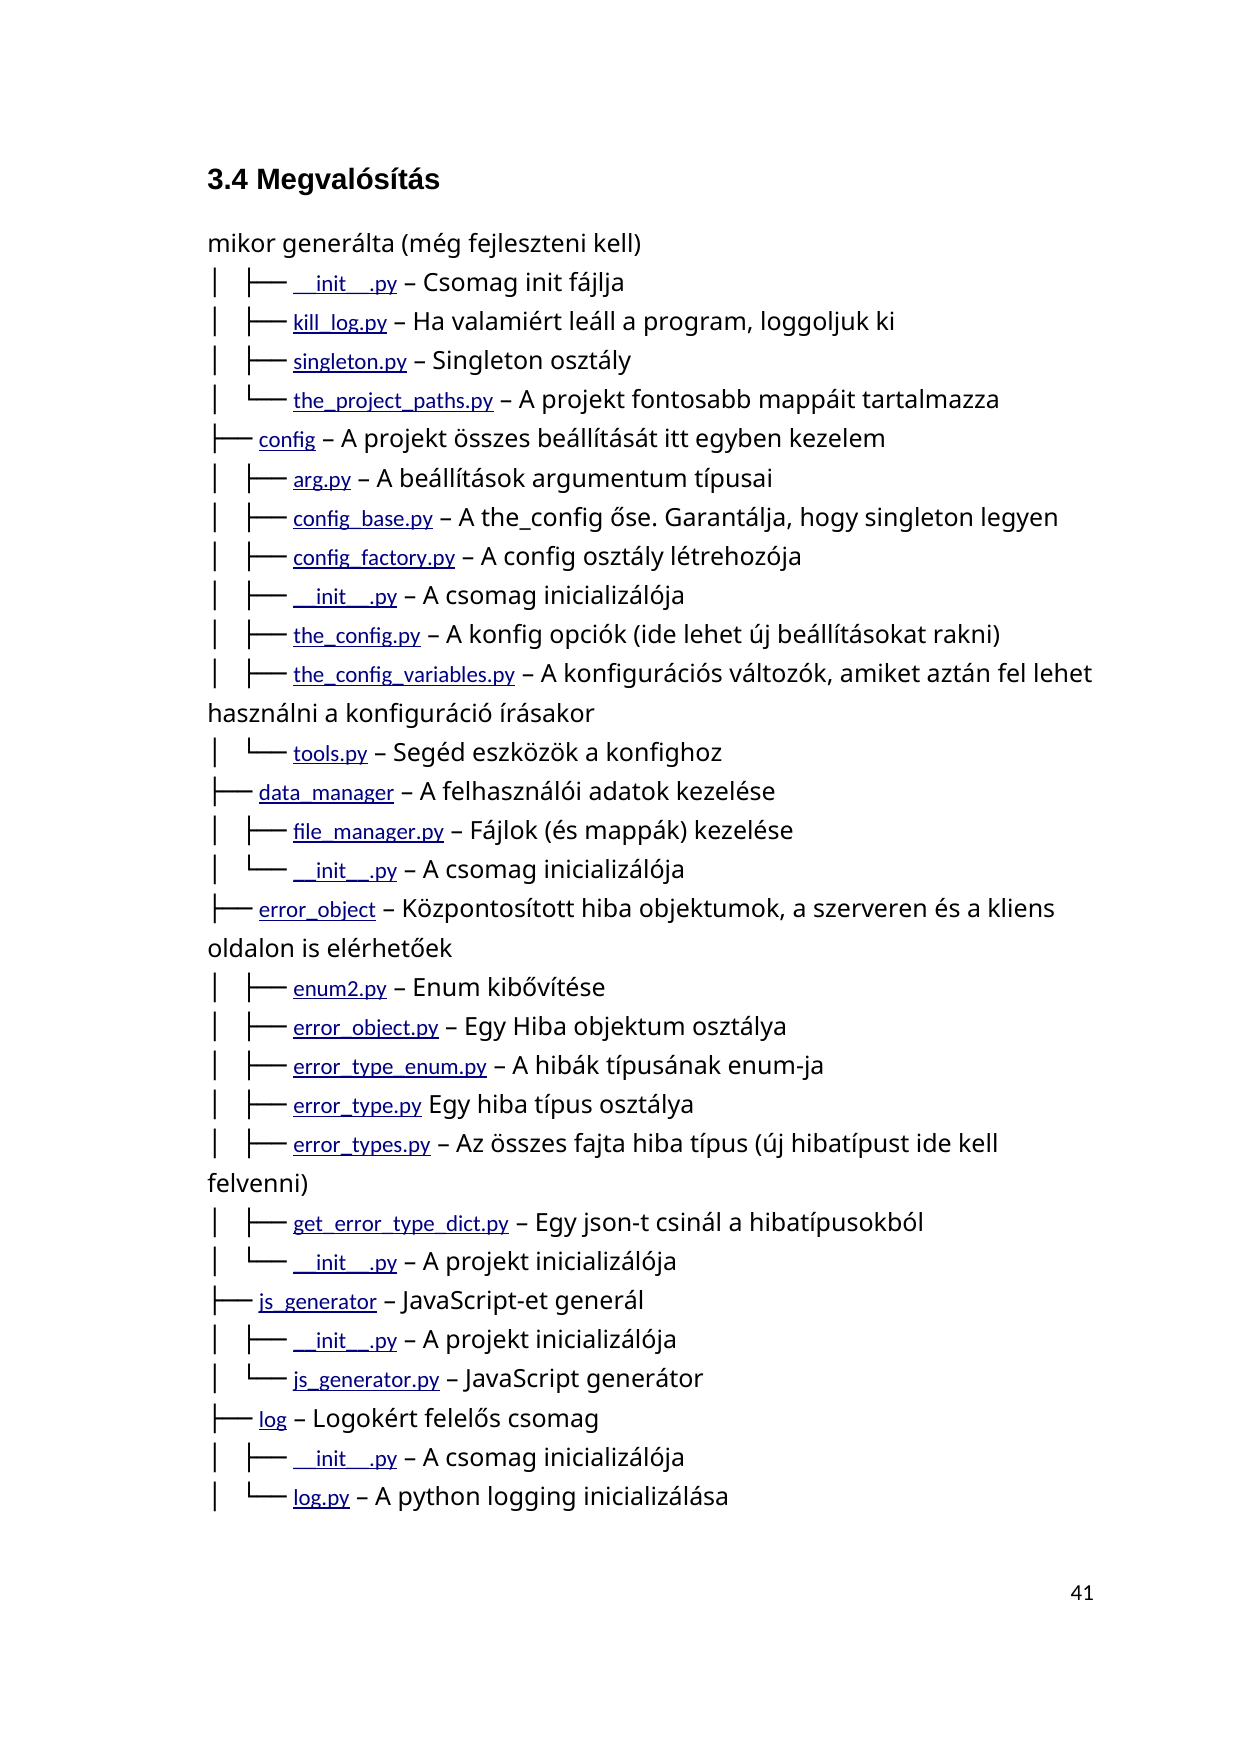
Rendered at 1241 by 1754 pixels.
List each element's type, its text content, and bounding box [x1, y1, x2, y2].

text mikor generálta (még fejleszteni kell) │ ├── __init__.py – Csomag init fájlja │ ├── kill_log.py – Ha valamiért leáll a program, loggoljuk ki │ ├── singleton.py – Singleton osztály │ └── the_project_paths.py – A projekt fontosabb mappáit tartalmazza ├── config – A projekt összes beállítását itt egyben kezelem │ ├── arg.py – A beállítások argumentum típusai │ ├── config_base.py – A the_config őse. Garantálja, hogy singleton legyen │ ├── config_factory.py – A config osztály létrehozója │ ├── __init__.py – A csomag inicializálója │ ├── the_config.py – A konfig opciók (ide lehet új beállításokat rakni) │ ├── the_config_variables.py – A konfigurációs változók, amiket aztán fel lehet használni a konfiguráció írásakor │ └── tools.py – Segéd eszközök a konfighoz ├── data_manager – A felhasználói adatok kezelése │ ├── file_manager.py – Fájlok (és mappák) kezelése │ └── __init__.py – A csomag inicializálója ├── error_object – Központosított hiba objektumok, a szerveren és a kliens oldalon is elérhetőek │ ├── enum2.py – Enum kibővítése │ ├── error_object.py – Egy Hiba objektum osztálya │ ├── error_type_enum.py – A hibák típusának enum-ja │ ├── error_type.py Egy hiba típus osztálya │ ├── error_types.py – Az összes fajta hiba típus (új hibatípust ide kell felvenni) │ ├── get_error_type_dict.py – Egy json-t csinál a hibatípusokból │ └── __init__.py – A projekt inicializálója ├── js_generator – JavaScript-et generál │ ├── __init__.py – A projekt inicializálója │ └── js_generator.py – JavaScript generátor ├── log – Logokért felelős csomag │ ├── __init__.py – A csomag inicializálója │ └── log.py – A python logging inicializálása [207, 225, 1093, 1513]
